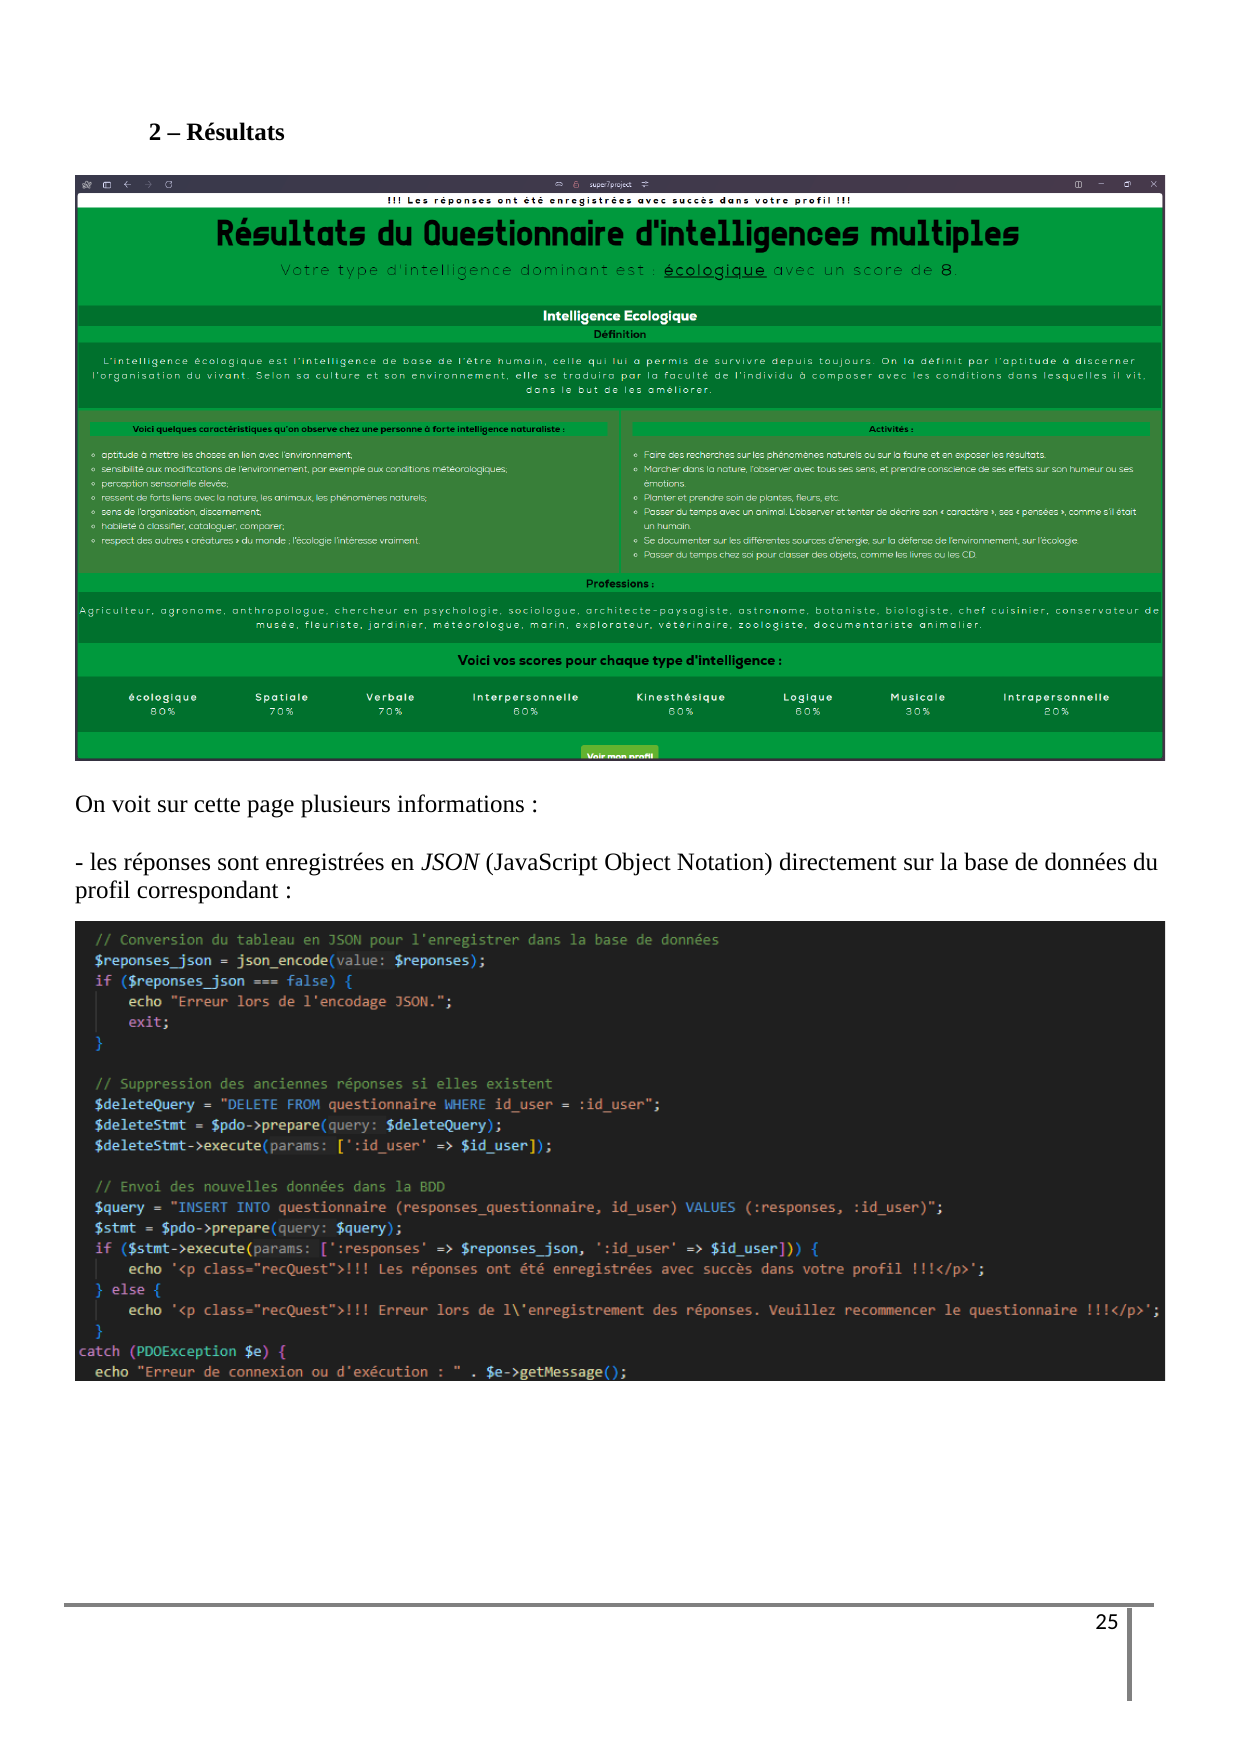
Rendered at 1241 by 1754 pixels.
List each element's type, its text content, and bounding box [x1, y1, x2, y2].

text 2 – Résultats [75, 117, 1165, 146]
picture [75, 175, 1166, 761]
text On voit sur cette page plusieurs informations : [75, 789, 1165, 818]
picture [75, 921, 1166, 1381]
text - les réponses sont enregistrées en JSON (JavaScript Object Notation) directement sur la base de données du profil correspondant : [75, 847, 1165, 904]
